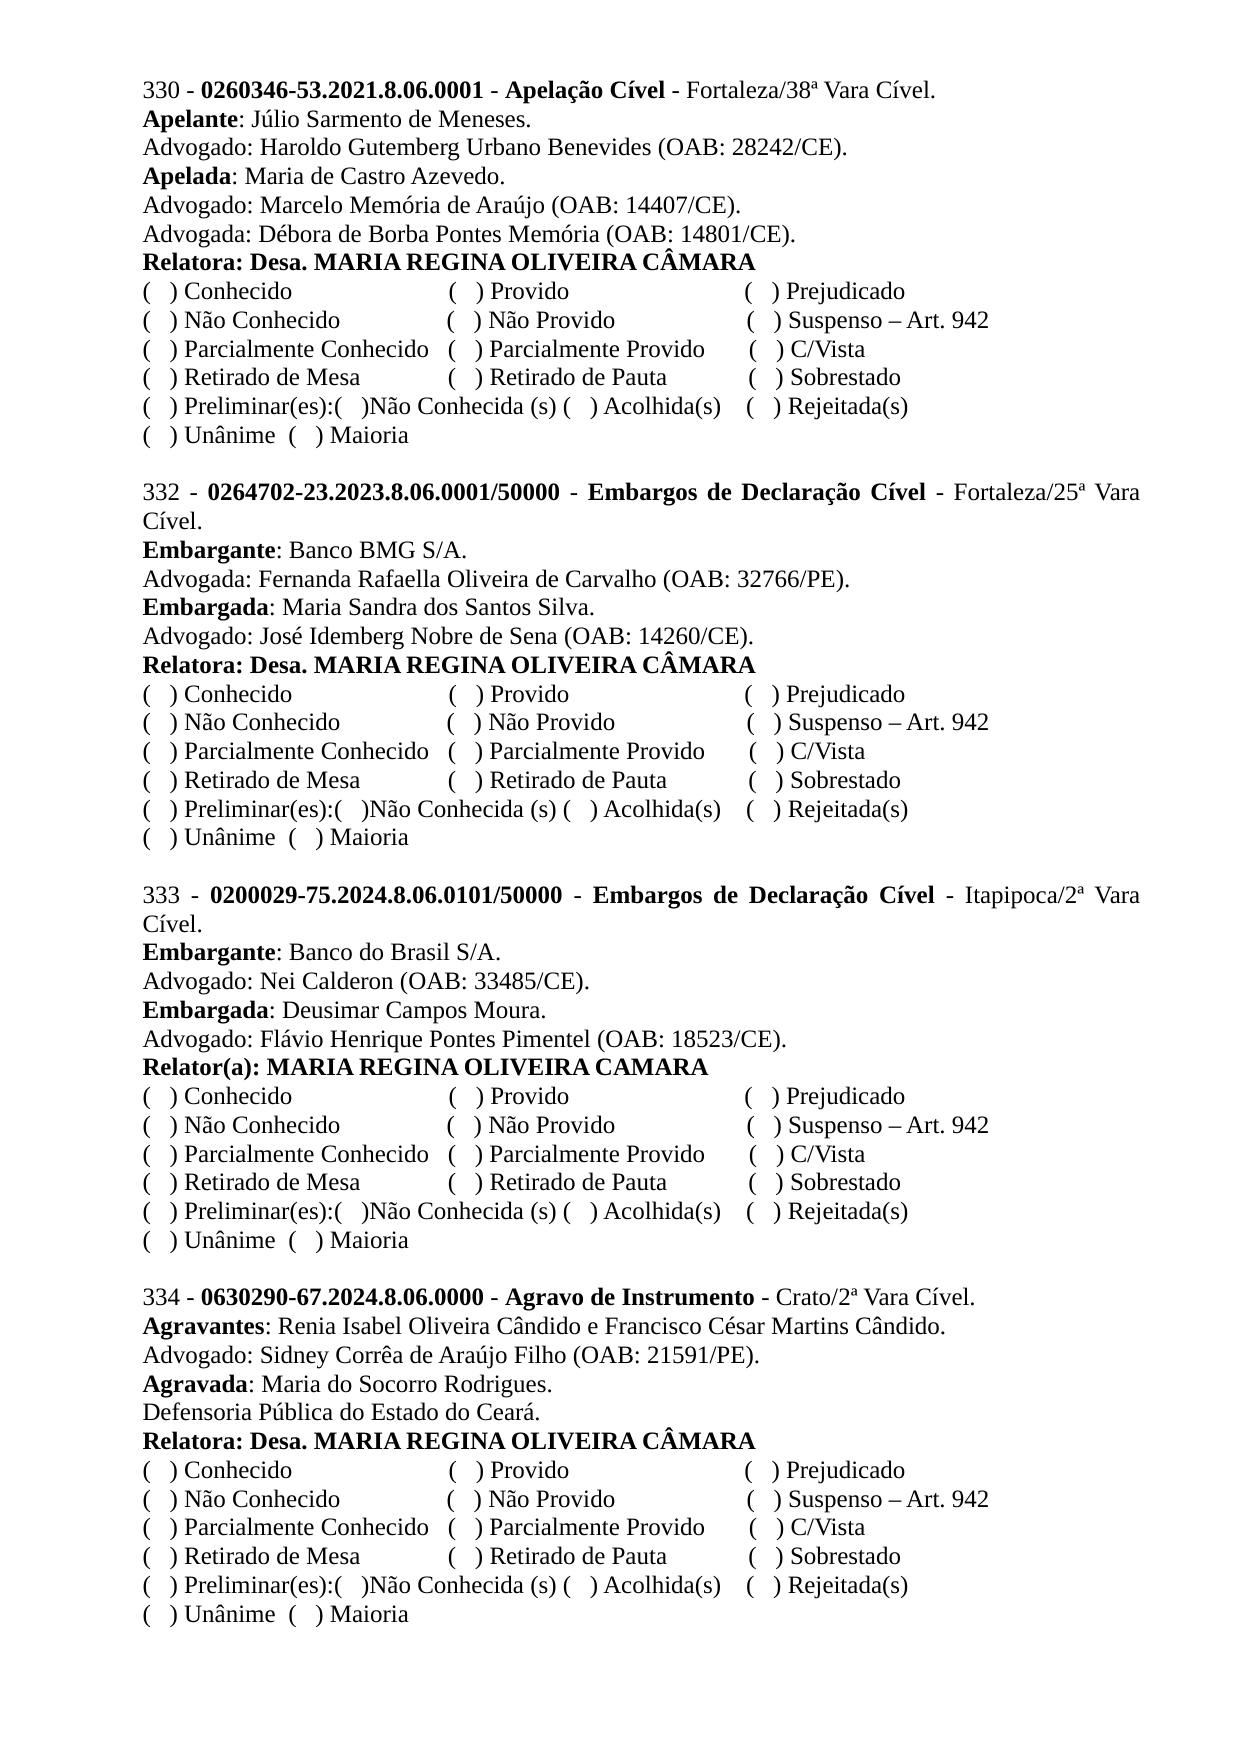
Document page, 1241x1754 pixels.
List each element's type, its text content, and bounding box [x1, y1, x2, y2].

text Relatora: Desa. MARIA REGINA OLIVEIRA CÂMARA [142, 247, 1141, 276]
text Embargante: Banco do Brasil S/A. [142, 937, 1141, 966]
text ( ) Parcialmente Conhecido ( ) Parcialmente Provido ( ) C/Vista [142, 1139, 1158, 1167]
text ( ) Preliminar(es):( )Não Conhecida (s) ( ) Acolhida(s) ( ) Rejeitada(s) [142, 1196, 1158, 1225]
text Advogado: Flávio Henrique Pontes Pimentel (OAB: 18523/CE). [142, 1024, 1141, 1052]
text Agravada: Maria do Socorro Rodrigues. [142, 1369, 1141, 1397]
text Apelada: Maria de Castro Azevedo. [142, 161, 1141, 190]
text ( ) Retirado de Mesa ( ) Retirado de Pauta ( ) Sobrestado [142, 765, 1158, 794]
text Embargada: Maria Sandra dos Santos Silva. [142, 592, 1141, 621]
text Defensoria Pública do Estado do Ceará. [142, 1397, 1141, 1426]
text ( ) Conhecido ( ) Provido ( ) Prejudicado [142, 276, 1141, 305]
text ( ) Não Conhecido ( ) Não Provido ( ) Suspenso – Art. 942 [142, 305, 1158, 334]
text 334 - 0630290-67.2024.8.06.0000 - Agravo de Instrumento - Crato/2ª Vara Cível. [142, 1282, 1141, 1311]
text ( ) Retirado de Mesa ( ) Retirado de Pauta ( ) Sobrestado [142, 1167, 1158, 1196]
text ( ) Parcialmente Conhecido ( ) Parcialmente Provido ( ) C/Vista [142, 1512, 1158, 1541]
text ( ) Unânime ( ) Maioria [142, 420, 1158, 449]
text Advogado: Sidney Corrêa de Araújo Filho (OAB: 21591/PE). [142, 1340, 1141, 1369]
text Apelante: Júlio Sarmento de Meneses. [142, 104, 1141, 132]
text ( ) Conhecido ( ) Provido ( ) Prejudicado [142, 679, 1141, 707]
text Embargada: Deusimar Campos Moura. [142, 995, 1141, 1024]
text ( ) Não Conhecido ( ) Não Provido ( ) Suspenso – Art. 942 [142, 707, 1158, 736]
text Agravantes: Renia Isabel Oliveira Cândido e Francisco César Martins Cândido. [142, 1311, 1141, 1340]
text Relatora: Desa. MARIA REGINA OLIVEIRA CÂMARA [142, 650, 1141, 679]
text 333 - 0200029-75.2024.8.06.0101/50000 - Embargos de Declaração Cível - Itapipoca/2ª Vara Cível. [142, 880, 1141, 937]
text Advogado: José Idemberg Nobre de Sena (OAB: 14260/CE). [142, 621, 1141, 650]
text ( ) Parcialmente Conhecido ( ) Parcialmente Provido ( ) C/Vista [142, 736, 1158, 765]
text Relatora: Desa. MARIA REGINA OLIVEIRA CÂMARA [142, 1426, 1141, 1455]
text Advogada: Fernanda Rafaella Oliveira de Carvalho (OAB: 32766/PE). [142, 564, 1141, 592]
text Relator(a): MARIA REGINA OLIVEIRA CAMARA [142, 1052, 1141, 1081]
text ( ) Retirado de Mesa ( ) Retirado de Pauta ( ) Sobrestado [142, 362, 1158, 391]
text ( ) Unânime ( ) Maioria [142, 1599, 1158, 1627]
text ( ) Conhecido ( ) Provido ( ) Prejudicado [142, 1081, 1141, 1110]
text ( ) Preliminar(es):( )Não Conhecida (s) ( ) Acolhida(s) ( ) Rejeitada(s) [142, 794, 1158, 822]
text ( ) Preliminar(es):( )Não Conhecida (s) ( ) Acolhida(s) ( ) Rejeitada(s) [142, 391, 1158, 420]
text Advogado: Nei Calderon (OAB: 33485/CE). [142, 966, 1141, 995]
text ( ) Conhecido ( ) Provido ( ) Prejudicado [142, 1455, 1141, 1484]
text Advogada: Débora de Borba Pontes Memória (OAB: 14801/CE). [142, 219, 1141, 247]
text Advogado: Haroldo Gutemberg Urbano Benevides (OAB: 28242/CE). [142, 132, 1141, 161]
text ( ) Preliminar(es):( )Não Conhecida (s) ( ) Acolhida(s) ( ) Rejeitada(s) [142, 1570, 1158, 1599]
text ( ) Não Conhecido ( ) Não Provido ( ) Suspenso – Art. 942 [142, 1110, 1158, 1139]
text 330 - 0260346-53.2021.8.06.0001 - Apelação Cível - Fortaleza/38ª Vara Cível. [142, 75, 1141, 104]
text ( ) Unânime ( ) Maioria [142, 822, 1158, 851]
text ( ) Não Conhecido ( ) Não Provido ( ) Suspenso – Art. 942 [142, 1484, 1158, 1512]
text Advogado: Marcelo Memória de Araújo (OAB: 14407/CE). [142, 190, 1141, 219]
text ( ) Parcialmente Conhecido ( ) Parcialmente Provido ( ) C/Vista [142, 334, 1158, 362]
text ( ) Unânime ( ) Maioria [142, 1225, 1158, 1254]
text ( ) Retirado de Mesa ( ) Retirado de Pauta ( ) Sobrestado [142, 1541, 1158, 1570]
text Embargante: Banco BMG S/A. [142, 535, 1141, 564]
text 332 - 0264702-23.2023.8.06.0001/50000 - Embargos de Declaração Cível - Fortaleza/25ª Vara Cível. [142, 477, 1141, 535]
